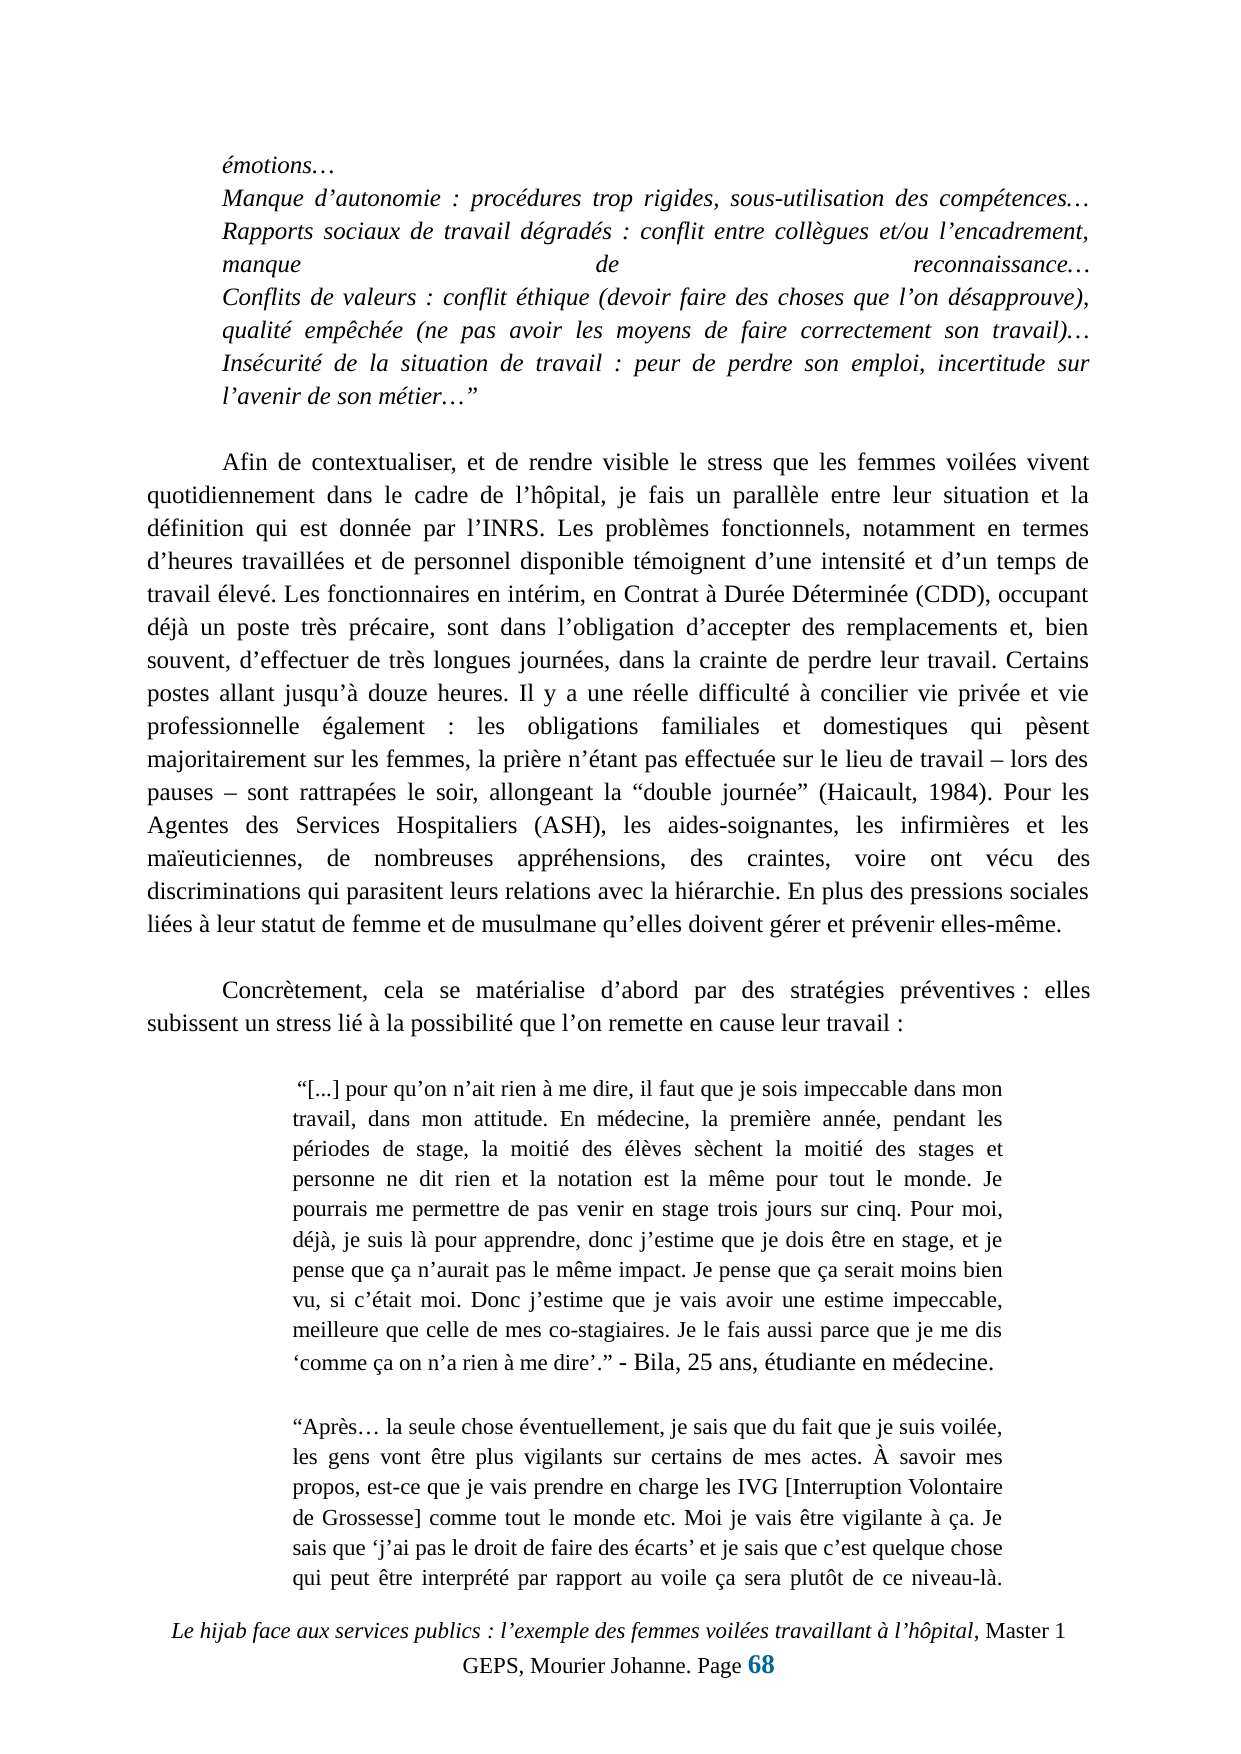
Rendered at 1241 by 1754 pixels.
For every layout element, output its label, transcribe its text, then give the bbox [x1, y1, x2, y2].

text Concrètement, cela se matérialise d’abord par des stratégies préventives : elles subissent un stress lié à la possibilité que l’on remette en cause leur travail : [147, 976, 1090, 1037]
text “[...] pour qu’on n’ait rien à me dire, il faut que je sois impeccable dans mon travail, dans mon attitude. En médecine, la première année, pendant les périodes de stage, la moitié des élèves sèchent la moitié des stages et personne ne dit rien et la notation est la même pour tout le monde. Je pourrais me permettre de pas venir en stage trois jours sur cinq. Pour moi, déjà, je suis là pour apprendre, donc j’estime que je dois être en stage, et je pense que ça n’aurait pas le même impact. Je pense que ça serait moins bien vu, si c’était moi. Donc j’estime que je vais avoir une estime impeccable, meilleure que celle de mes co-stagiaires. Je le fais aussi parce que je me dis ‘comme ça on n’a rien à me dire’.” - Bila, 25 ans, étudiante en médecine. [292, 1074, 1004, 1376]
text “Après… la seule chose éventuellement, je sais que du fait que je suis voilée, les gens vont être plus vigilants sur certains de mes actes. À savoir mes propos, est-ce que je vais prendre en charge les IVG [Interruption Volontaire de Grossesse] comme tout le monde etc. Moi je vais être vigilante à ça. Je sais que ‘j’ai pas le droit de faire des écarts’ et je sais que c’est quelque chose qui peut être interprété par rapport au voile ça sera plutôt de ce niveau-là. [292, 1413, 1004, 1590]
text émotions… Manque d’autonomie : procédures trop rigides, sous-utilisation des compétences… Rapports sociaux de travail dégradés : conflit entre collègues et/ou l’encadrement, manque de reconnaissance… Conflits de valeurs : conflit éthique (devoir faire des choses que l’on désapprouve), qualité empêchée (ne pas avoir les moyens de faire correctement son travail)… Insécurité de la situation de travail : peur de perdre son emploi, incertitude sur l’avenir de son métier…” [222, 150, 1090, 410]
text Afin de contextualiser, et de rendre visible le stress que les femmes voilées vivent quotidiennement dans le cadre de l’hôpital, je fais un parallèle entre leur situation et la définition qui est donnée par l’INRS. Les problèmes fonctionnels, notamment en termes d’heures travaillées et de personnel disponible témoignent d’une intensité et d’un temps de travail élevé. Les fonctionnaires en intérim, en Contrat à Durée Déterminée (CDD), occupant déjà un poste très précaire, sont dans l’obligation d’accepter des remplacements et, bien souvent, d’effectuer de très longues journées, dans la crainte de perdre leur travail. Certains postes allant jusqu’à douze heures. Il y a une réelle difficulté à concilier vie privée et vie professionnelle également : les obligations familiales et domestiques qui pèsent majoritairement sur les femmes, la prière n’étant pas effectuée sur le lieu de travail – lors des pauses – sont rattrapées le soir, allongeant la “double journée” (Haicault, 1984). Pour les Agentes des Services Hospitaliers (ASH), les aides-soignantes, les infirmières et les maïeuticiennes, de nombreuses appréhensions, des craintes, voire ont vécu des discriminations qui parasitent leurs relations avec la hiérarchie. En plus des pressions sociales liées à leur statut de femme et de musulmane qu’elles doivent gérer et prévenir elles-même. [147, 447, 1090, 938]
